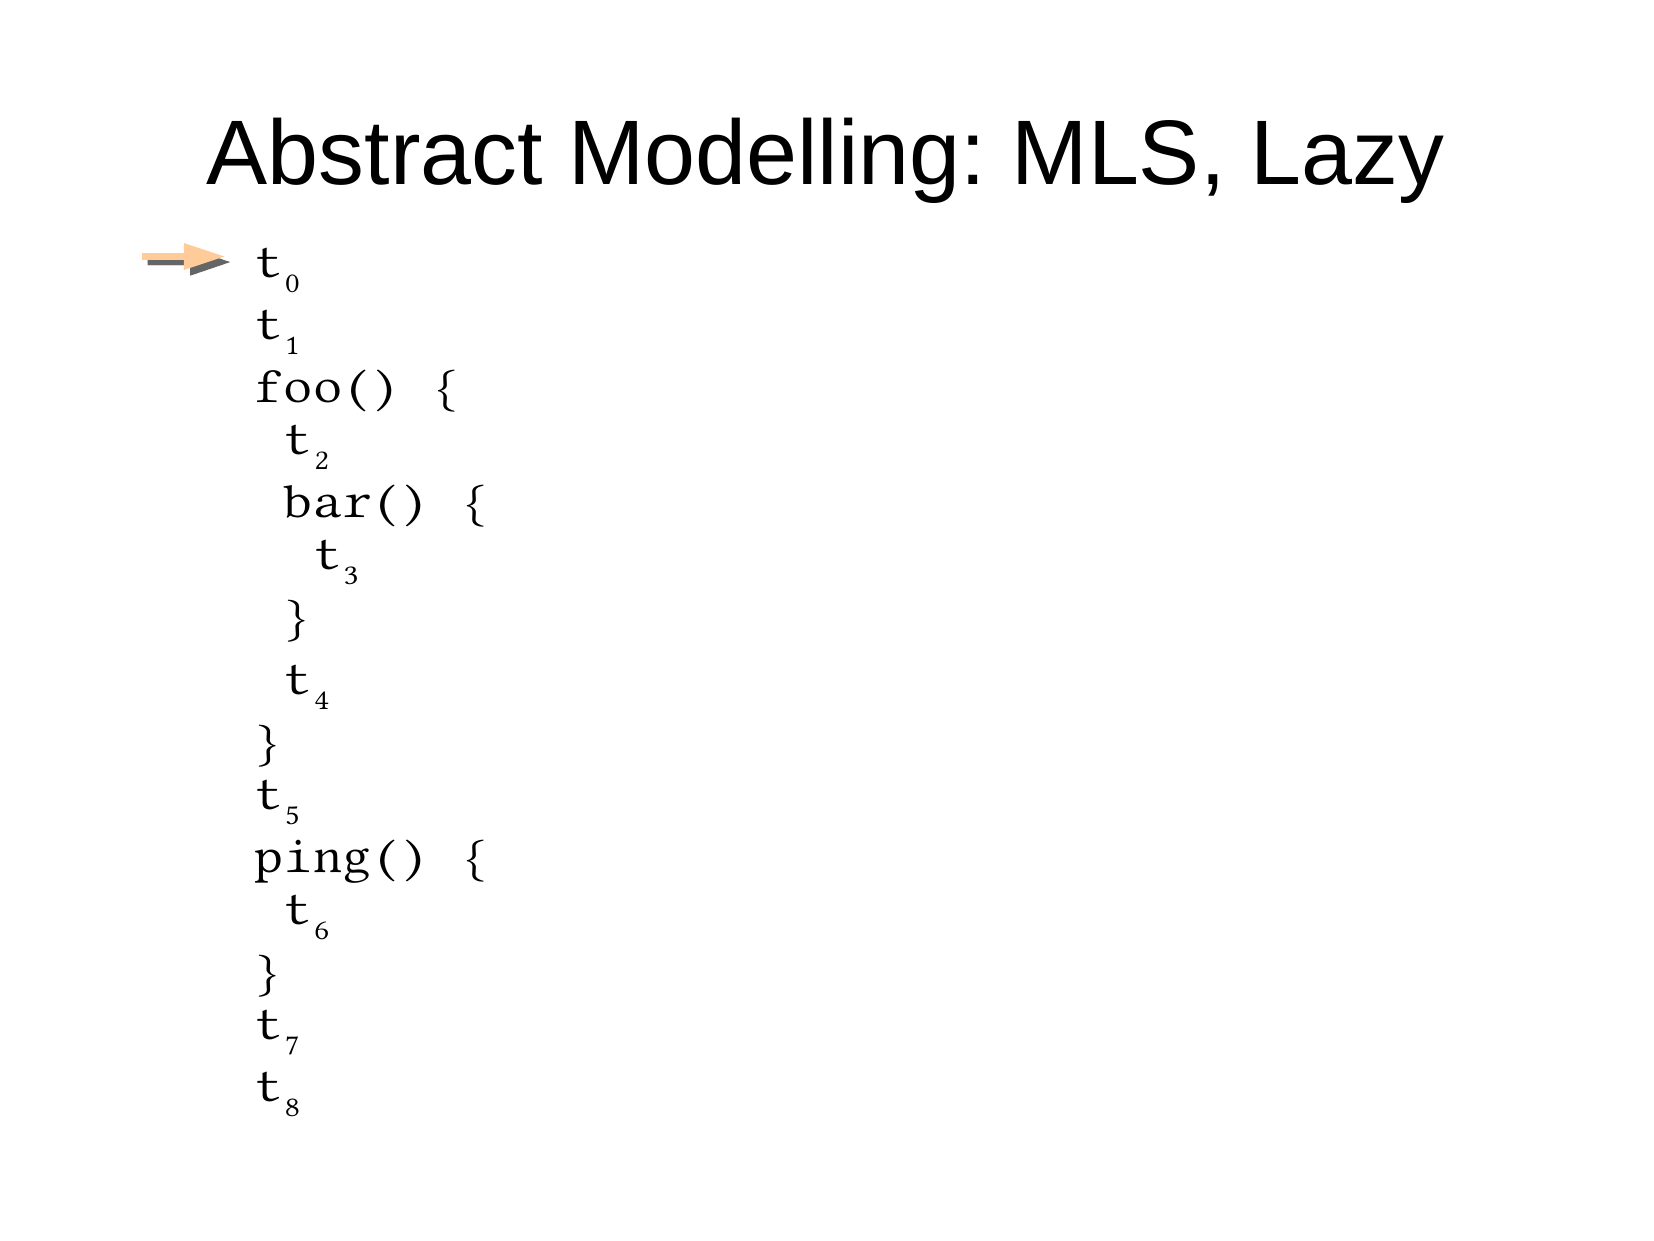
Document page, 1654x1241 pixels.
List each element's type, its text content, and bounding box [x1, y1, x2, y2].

title Abstract Modelling: MLS, Lazy [82, 49, 1571, 257]
text_box t0 t1 foo() { t2 bar() { t3 } t4 } t5 ping() { t6 } t7 t8 [240, 228, 792, 1197]
